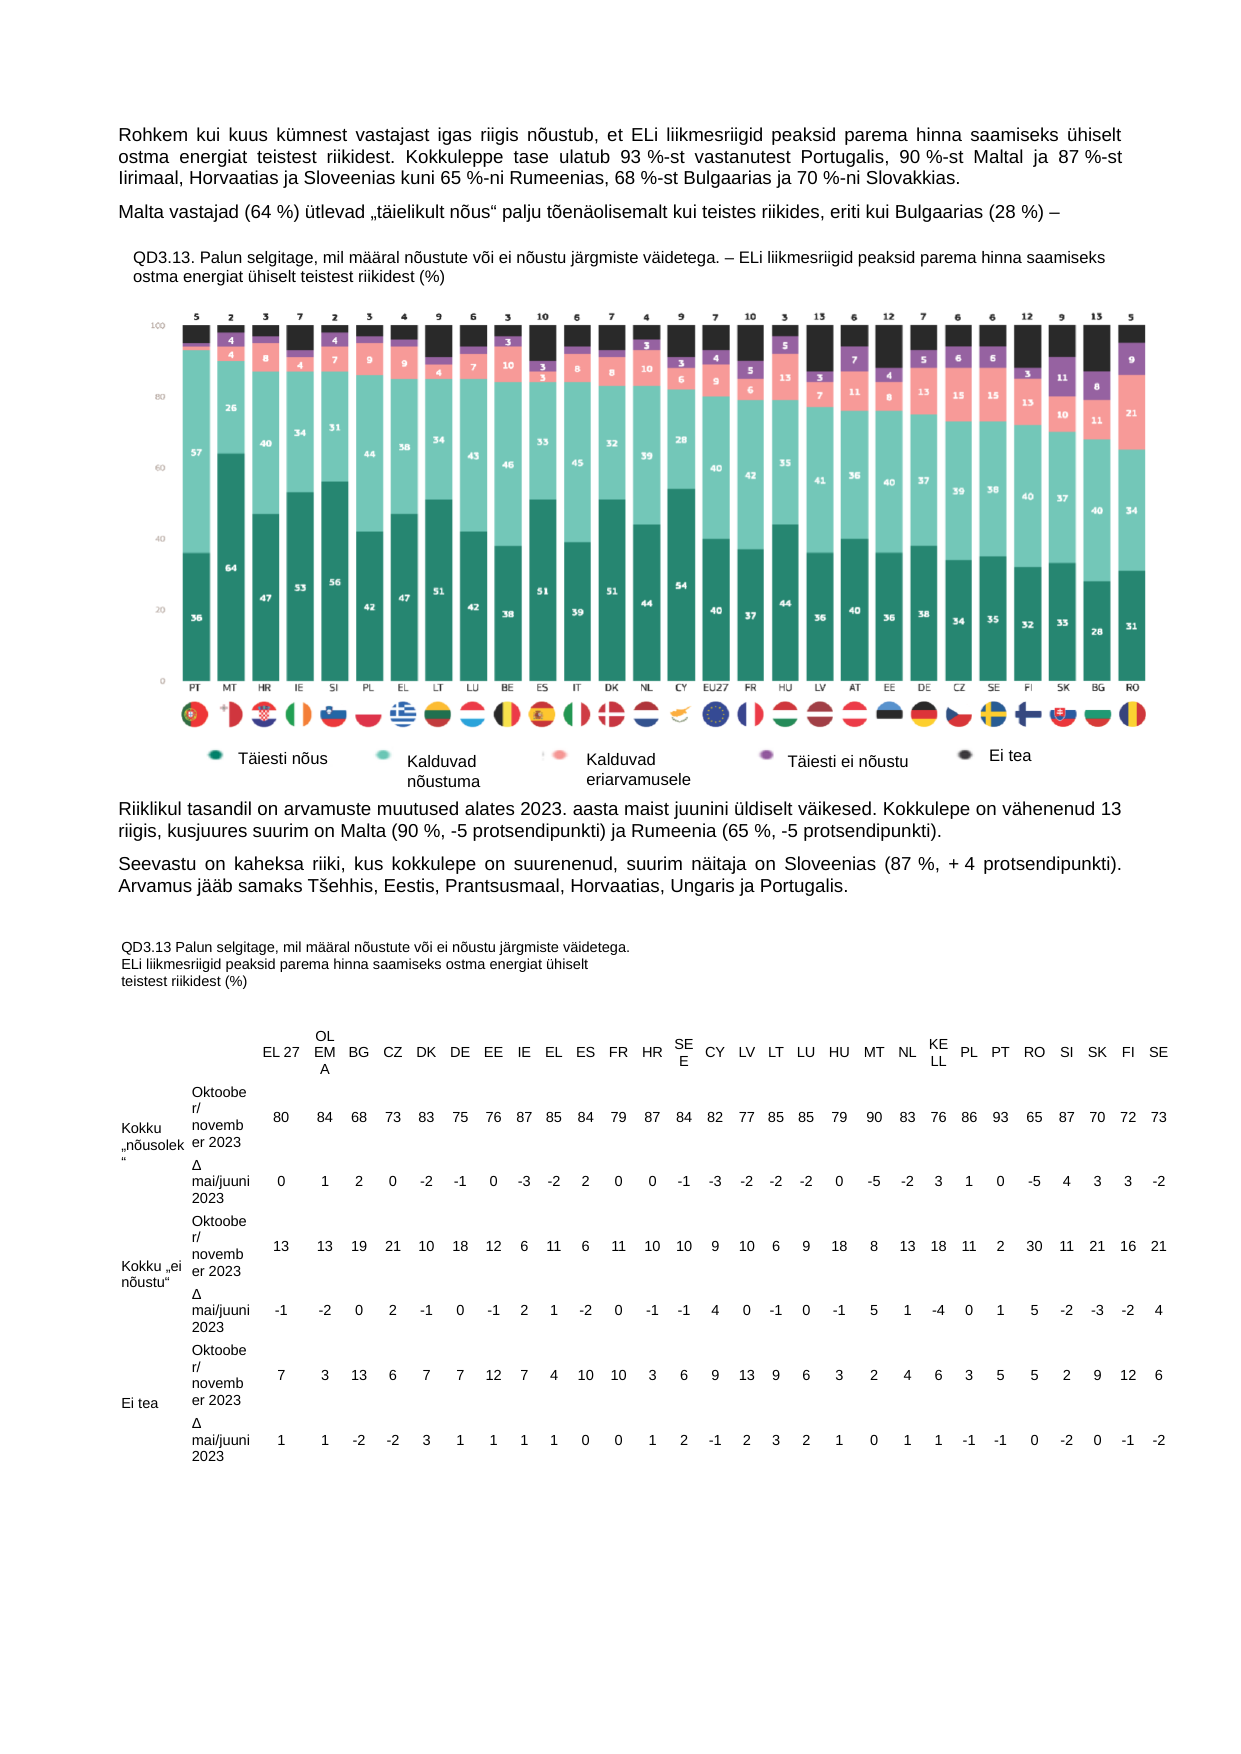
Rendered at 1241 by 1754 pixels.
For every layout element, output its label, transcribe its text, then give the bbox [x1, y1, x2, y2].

text Seevastu on kaheksa riiki, kus kokkulepe on suurenenud, suurim näitaja on Sloveenias (87 %, + 4 protsendipunkti). Arvamus jääb samaks Tšehhis, Eestis, Prantsusmaal, Horvaatias, Ungaris ja Portugalis. [118, 853, 1122, 896]
table_cell 2 [569, 1153, 602, 1209]
table_cell 1 [443, 1411, 477, 1468]
table_cell 2 [984, 1210, 1016, 1282]
table_cell 84 [308, 1080, 341, 1153]
table_cell 9 [761, 1339, 790, 1411]
table_header [984, 936, 1016, 992]
table_cell DK [409, 1024, 443, 1080]
table_cell 0 [569, 1411, 602, 1468]
table_cell 1 [308, 1153, 341, 1209]
table_cell LT [761, 1024, 790, 1080]
table_cell [698, 992, 732, 1024]
table_cell 0 [790, 1283, 822, 1338]
table_cell 12 [477, 1210, 510, 1282]
table_cell [189, 992, 254, 1024]
table_cell 1 [308, 1411, 341, 1468]
table_cell [984, 992, 1016, 1024]
table_cell 0 [443, 1283, 477, 1338]
table_cell [341, 992, 376, 1024]
table_cell 11 [1053, 1210, 1081, 1282]
table_cell 85 [761, 1080, 790, 1153]
table_cell 2 [1053, 1339, 1081, 1411]
text Malta vastajad (64 %) ütlevad „täielikult nõus“ palju tõenäolisemalt kui teistes riikides, eriti kui Bulgaarias (28 %) – [118, 201, 1122, 222]
table_cell [856, 992, 892, 1024]
table_cell [538, 992, 569, 1024]
table_cell 0 [1081, 1411, 1114, 1468]
table_cell 70 [1081, 1080, 1114, 1153]
table_cell 1 [635, 1411, 669, 1468]
table_cell -1 [635, 1283, 669, 1338]
table_cell 10 [569, 1339, 602, 1411]
table_cell 0 [341, 1283, 376, 1338]
table_cell 68 [341, 1080, 376, 1153]
table_cell 2 [732, 1411, 761, 1468]
table_cell 13 [308, 1210, 341, 1282]
table_cell 6 [569, 1210, 602, 1282]
table_cell 77 [732, 1080, 761, 1153]
table_cell SK [1081, 1024, 1114, 1080]
table_header [698, 936, 732, 992]
table_cell 85 [538, 1080, 569, 1153]
table_cell -1 [477, 1283, 510, 1338]
table_cell 13 [254, 1210, 308, 1282]
table_cell Oktoober/november 2023 [189, 1339, 254, 1411]
table_cell [477, 992, 510, 1024]
text Riiklikul tasandil on arvamuste muutused alates 2023. aasta maist juunini üldiselt väikesed. Kokkulepe on vähenenud 13 riigis, kusjuures suurim on Malta (90 %, -5 protsendipunkti) ja Rumeenia (65 %, -5 protsendipunkti). [118, 234, 1122, 841]
table_cell 93 [984, 1080, 1016, 1153]
table_cell 21 [1081, 1210, 1114, 1282]
table_cell 0 [254, 1153, 308, 1209]
table_cell 7 [510, 1339, 538, 1411]
table_cell 7 [409, 1339, 443, 1411]
table_cell ES [569, 1024, 602, 1080]
table_cell -2 [538, 1153, 569, 1209]
table_cell 0 [822, 1153, 856, 1209]
table_cell -1 [954, 1411, 984, 1468]
table_cell [1142, 992, 1175, 1024]
table_cell 10 [635, 1210, 669, 1282]
table_cell 4 [698, 1283, 732, 1338]
table_cell [732, 992, 761, 1024]
table_cell [376, 992, 409, 1024]
table_cell -1 [1114, 1411, 1142, 1468]
table_cell 82 [698, 1080, 732, 1153]
table_cell -1 [670, 1283, 698, 1338]
table_cell 65 [1016, 1080, 1052, 1153]
table_header [761, 936, 790, 992]
table_cell 5 [1016, 1339, 1052, 1411]
table_cell 0 [602, 1283, 635, 1338]
table_cell BG [341, 1024, 376, 1080]
table_cell 3 [409, 1411, 443, 1468]
table_cell [822, 992, 856, 1024]
table_cell -1 [670, 1153, 698, 1209]
table_cell [1053, 992, 1081, 1024]
table_cell -3 [1081, 1283, 1114, 1338]
picture [140, 307, 1154, 773]
table_cell 1 [984, 1283, 1016, 1338]
table_cell 3 [635, 1339, 669, 1411]
table_header [670, 936, 698, 992]
table_cell -1 [409, 1283, 443, 1338]
table_cell 6 [376, 1339, 409, 1411]
table_cell 2 [670, 1411, 698, 1468]
table_cell SEE [670, 1024, 698, 1080]
table_cell [118, 992, 189, 1024]
table_header [635, 936, 669, 992]
table_cell 13 [732, 1339, 761, 1411]
table_cell 1 [538, 1411, 569, 1468]
table_cell 10 [602, 1339, 635, 1411]
table_cell 4 [1142, 1283, 1175, 1338]
table_cell 11 [538, 1210, 569, 1282]
table_cell 9 [790, 1210, 822, 1282]
table_cell -2 [1053, 1283, 1081, 1338]
table_cell 86 [954, 1080, 984, 1153]
table_cell 1 [254, 1411, 308, 1468]
table_cell 3 [761, 1411, 790, 1468]
table_cell HU [822, 1024, 856, 1080]
table_cell 1 [477, 1411, 510, 1468]
table_cell SE [1142, 1024, 1175, 1080]
table_cell -2 [308, 1283, 341, 1338]
table_cell 1 [822, 1411, 856, 1468]
table_header [1016, 936, 1052, 992]
table_cell -2 [761, 1153, 790, 1209]
table_cell 16 [1114, 1210, 1142, 1282]
table_cell 9 [698, 1339, 732, 1411]
table_header [822, 936, 856, 992]
table_cell Ei tea [118, 1339, 189, 1468]
table_cell [254, 992, 308, 1024]
table_cell 18 [443, 1210, 477, 1282]
table_cell [443, 992, 477, 1024]
table_cell CY [698, 1024, 732, 1080]
table_cell 2 [376, 1283, 409, 1338]
table_cell -1 [984, 1411, 1016, 1468]
table_cell 19 [341, 1210, 376, 1282]
table_cell 73 [1142, 1080, 1175, 1153]
table_cell 2 [341, 1153, 376, 1209]
table_cell -2 [409, 1153, 443, 1209]
table_cell -2 [376, 1411, 409, 1468]
table_cell -2 [341, 1411, 376, 1468]
table_cell -2 [569, 1283, 602, 1338]
table_cell RO [1016, 1024, 1052, 1080]
table_cell 7 [254, 1339, 308, 1411]
table_cell [118, 1024, 189, 1080]
table_cell LV [732, 1024, 761, 1080]
table_cell [1081, 992, 1114, 1024]
table_cell 4 [892, 1339, 923, 1411]
table_cell Kokku „ei nõustu“ [118, 1210, 189, 1338]
table_cell 87 [635, 1080, 669, 1153]
table_cell [602, 992, 635, 1024]
table_cell 1 [892, 1411, 923, 1468]
table_cell LU [790, 1024, 822, 1080]
table_cell 3 [308, 1339, 341, 1411]
table_cell 9 [698, 1210, 732, 1282]
table_cell 3 [1081, 1153, 1114, 1209]
table_cell 6 [923, 1339, 954, 1411]
table_cell 0 [1016, 1411, 1052, 1468]
table_header QD3.13 Palun selgitage, mil määral nõustute või ei nõustu järgmiste väidetega. ELi liikmesriigid peaksid parema hinna saamiseks ostma energiat ühiselt teistest riikidest (%) [118, 936, 635, 992]
table_header [954, 936, 984, 992]
table_cell HR [635, 1024, 669, 1080]
table_cell 0 [732, 1283, 761, 1338]
table_cell 21 [1142, 1210, 1175, 1282]
table_cell CZ [376, 1024, 409, 1080]
table_cell [790, 992, 822, 1024]
table_cell 1 [954, 1153, 984, 1209]
table_cell NL [892, 1024, 923, 1080]
table_cell 10 [732, 1210, 761, 1282]
table_cell 6 [670, 1339, 698, 1411]
table_cell 72 [1114, 1080, 1142, 1153]
table_cell 85 [790, 1080, 822, 1153]
table_cell 3 [954, 1339, 984, 1411]
table_cell 90 [856, 1080, 892, 1153]
table_cell 87 [1053, 1080, 1081, 1153]
table_cell Δ mai/juuni 2023 [189, 1153, 254, 1209]
table_cell -2 [732, 1153, 761, 1209]
table_cell 0 [856, 1411, 892, 1468]
table_cell EL 27 [254, 1024, 308, 1080]
table_cell -2 [1142, 1153, 1175, 1209]
table_cell 8 [856, 1210, 892, 1282]
table_cell 5 [1016, 1283, 1052, 1338]
table_cell -3 [510, 1153, 538, 1209]
table_cell [569, 992, 602, 1024]
table_cell 21 [376, 1210, 409, 1282]
table_cell 12 [1114, 1339, 1142, 1411]
table_cell DE [443, 1024, 477, 1080]
table_cell 5 [856, 1283, 892, 1338]
table_cell 18 [822, 1210, 856, 1282]
table_cell 83 [892, 1080, 923, 1153]
table_header [1081, 936, 1114, 992]
table_cell 1 [510, 1411, 538, 1468]
table_cell Oktoober/november 2023 [189, 1210, 254, 1282]
table_cell 3 [1114, 1153, 1142, 1209]
table_cell 0 [954, 1283, 984, 1338]
table_cell 75 [443, 1080, 477, 1153]
table_cell -1 [761, 1283, 790, 1338]
table_cell 0 [602, 1153, 635, 1209]
table_cell Δ mai/juuni 2023 [189, 1283, 254, 1338]
table_cell 2 [856, 1339, 892, 1411]
table_cell PT [984, 1024, 1016, 1080]
table_header [1142, 936, 1175, 992]
table_cell [308, 992, 341, 1024]
table_cell 0 [602, 1411, 635, 1468]
table_header [1053, 936, 1081, 992]
table_cell EE [477, 1024, 510, 1080]
table_cell OLEMA [308, 1024, 341, 1080]
table_cell 73 [376, 1080, 409, 1153]
table_cell 12 [477, 1339, 510, 1411]
table_cell MT [856, 1024, 892, 1080]
table_cell -2 [790, 1153, 822, 1209]
table_cell 1 [538, 1283, 569, 1338]
table_cell Kokku „nõusolek“ [118, 1080, 189, 1209]
table_cell [1114, 992, 1142, 1024]
table_cell 13 [892, 1210, 923, 1282]
table_cell 4 [1053, 1153, 1081, 1209]
table_cell 83 [409, 1080, 443, 1153]
table_cell -1 [443, 1153, 477, 1209]
table_cell -1 [822, 1283, 856, 1338]
table_cell 11 [954, 1210, 984, 1282]
table_cell 87 [510, 1080, 538, 1153]
table_cell 10 [670, 1210, 698, 1282]
table_cell 9 [1081, 1339, 1114, 1411]
table_cell -2 [1114, 1283, 1142, 1338]
table_cell -5 [1016, 1153, 1052, 1209]
table_cell 30 [1016, 1210, 1052, 1282]
table_cell EL [538, 1024, 569, 1080]
table_cell FI [1114, 1024, 1142, 1080]
table_cell SI [1053, 1024, 1081, 1080]
table_cell [923, 992, 954, 1024]
table_cell -2 [1053, 1411, 1081, 1468]
table_cell 3 [923, 1153, 954, 1209]
table_cell PL [954, 1024, 984, 1080]
table_cell 1 [923, 1411, 954, 1468]
table_cell [510, 992, 538, 1024]
table_cell 10 [409, 1210, 443, 1282]
table_cell [892, 992, 923, 1024]
table_cell -1 [254, 1283, 308, 1338]
table_header [732, 936, 761, 992]
table_cell 6 [1142, 1339, 1175, 1411]
table_header [856, 936, 892, 992]
table_cell [189, 1024, 254, 1080]
table_header [790, 936, 822, 992]
table_cell 4 [538, 1339, 569, 1411]
table_cell [670, 992, 698, 1024]
table_cell Δ mai/juuni 2023 [189, 1411, 254, 1468]
table_cell 80 [254, 1080, 308, 1153]
table_cell 2 [790, 1411, 822, 1468]
table_cell -2 [1142, 1411, 1175, 1468]
table_cell 0 [477, 1153, 510, 1209]
table_cell 0 [984, 1153, 1016, 1209]
table_cell -4 [923, 1283, 954, 1338]
table_cell [761, 992, 790, 1024]
table_cell 0 [376, 1153, 409, 1209]
table_cell [635, 992, 669, 1024]
table_cell 6 [790, 1339, 822, 1411]
table_cell 11 [602, 1210, 635, 1282]
table_cell 5 [984, 1339, 1016, 1411]
table_cell 18 [923, 1210, 954, 1282]
table_cell 6 [510, 1210, 538, 1282]
table_cell 13 [341, 1339, 376, 1411]
table_cell Oktoober/november 2023 [189, 1080, 254, 1153]
table_cell 79 [602, 1080, 635, 1153]
text Rohkem kui kuus kümnest vastajast igas riigis nõustub, et ELi liikmesriigid peaksid parema hinna saamiseks ühiselt ostma energiat teistest riikidest. Kokkuleppe tase ulatub 93 %-st vastanutest Portugalis, 90 %-st Maltal ja 87 %-st Iirimaal, Horvaatias ja Sloveenias kuni 65 %-ni Rumeenias, 68 %-st Bulgaarias ja 70 %-ni Slovakkias. [118, 124, 1122, 189]
table_cell -1 [698, 1411, 732, 1468]
table_cell 76 [923, 1080, 954, 1153]
table_header [923, 936, 954, 992]
table_cell -3 [698, 1153, 732, 1209]
table_cell 0 [635, 1153, 669, 1209]
table_cell 76 [477, 1080, 510, 1153]
table_cell IE [510, 1024, 538, 1080]
table_cell 2 [510, 1283, 538, 1338]
table_cell KELL [923, 1024, 954, 1080]
table_cell 84 [670, 1080, 698, 1153]
table_cell -2 [892, 1153, 923, 1209]
table_cell FR [602, 1024, 635, 1080]
table_cell 79 [822, 1080, 856, 1153]
table_cell 3 [822, 1339, 856, 1411]
table_cell [1016, 992, 1052, 1024]
table_cell 84 [569, 1080, 602, 1153]
table_header [1114, 936, 1142, 992]
table_cell [409, 992, 443, 1024]
table_cell 1 [892, 1283, 923, 1338]
table_header [892, 936, 923, 992]
table_cell 6 [761, 1210, 790, 1282]
table_cell 7 [443, 1339, 477, 1411]
table_cell -5 [856, 1153, 892, 1209]
table_cell [954, 992, 984, 1024]
